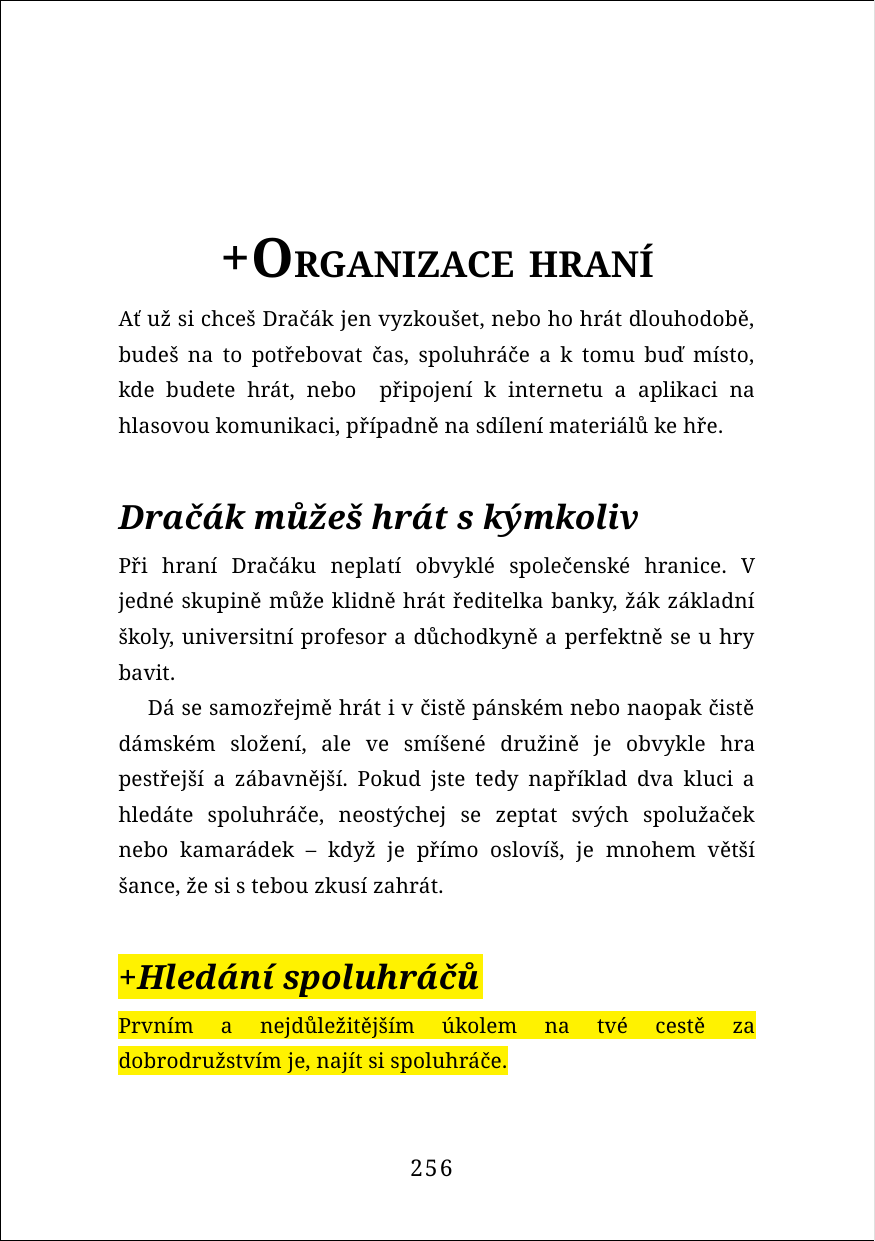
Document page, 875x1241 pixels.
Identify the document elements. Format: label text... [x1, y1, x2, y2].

text Prvním a nejdůležitějším úkolem na tvé cestě za dobrodružstvím je, najít si spoluhráče. [118, 1011, 756, 1075]
text Ať už si chceš Dračák jen vyzkoušet, nebo ho hrát dlouhodobě, budeš na to potřebovat čas, spoluhráče a k tomu buď místo, kde budete hrát, nebo připojení k internetu a aplikaci na hlasovou komunikaci, případně na sdílení materiálů ke hře. [118, 304, 756, 439]
subtitle Dračák můžeš hrát s kýmkoliv [118, 494, 756, 539]
text Při hraní Dračáku neplatí obvyklé společenské hranice. V jedné skupině může klidně hrát ředitelka banky, žák základní školy, universitní profesor a důchodkyně a perfektně se u hry bavit. Dá se samozřejmě hrát i v čistě pánském nebo naopak čistě dámském složení, ale ve smíšené družině je obvykle hra pestřejší a zábavnější. Pokud jste tedy například dva kluci a hledáte spoluhráče, neostýchej se zeptat svých spolužaček nebo kamarádek – když je přímo oslovíš, je mnohem větší šance, že si s tebou zkusí zahrát. [118, 551, 756, 899]
subtitle +Hledání spoluhráčů [118, 954, 756, 999]
subtitle +Organizace hraní [118, 219, 756, 293]
